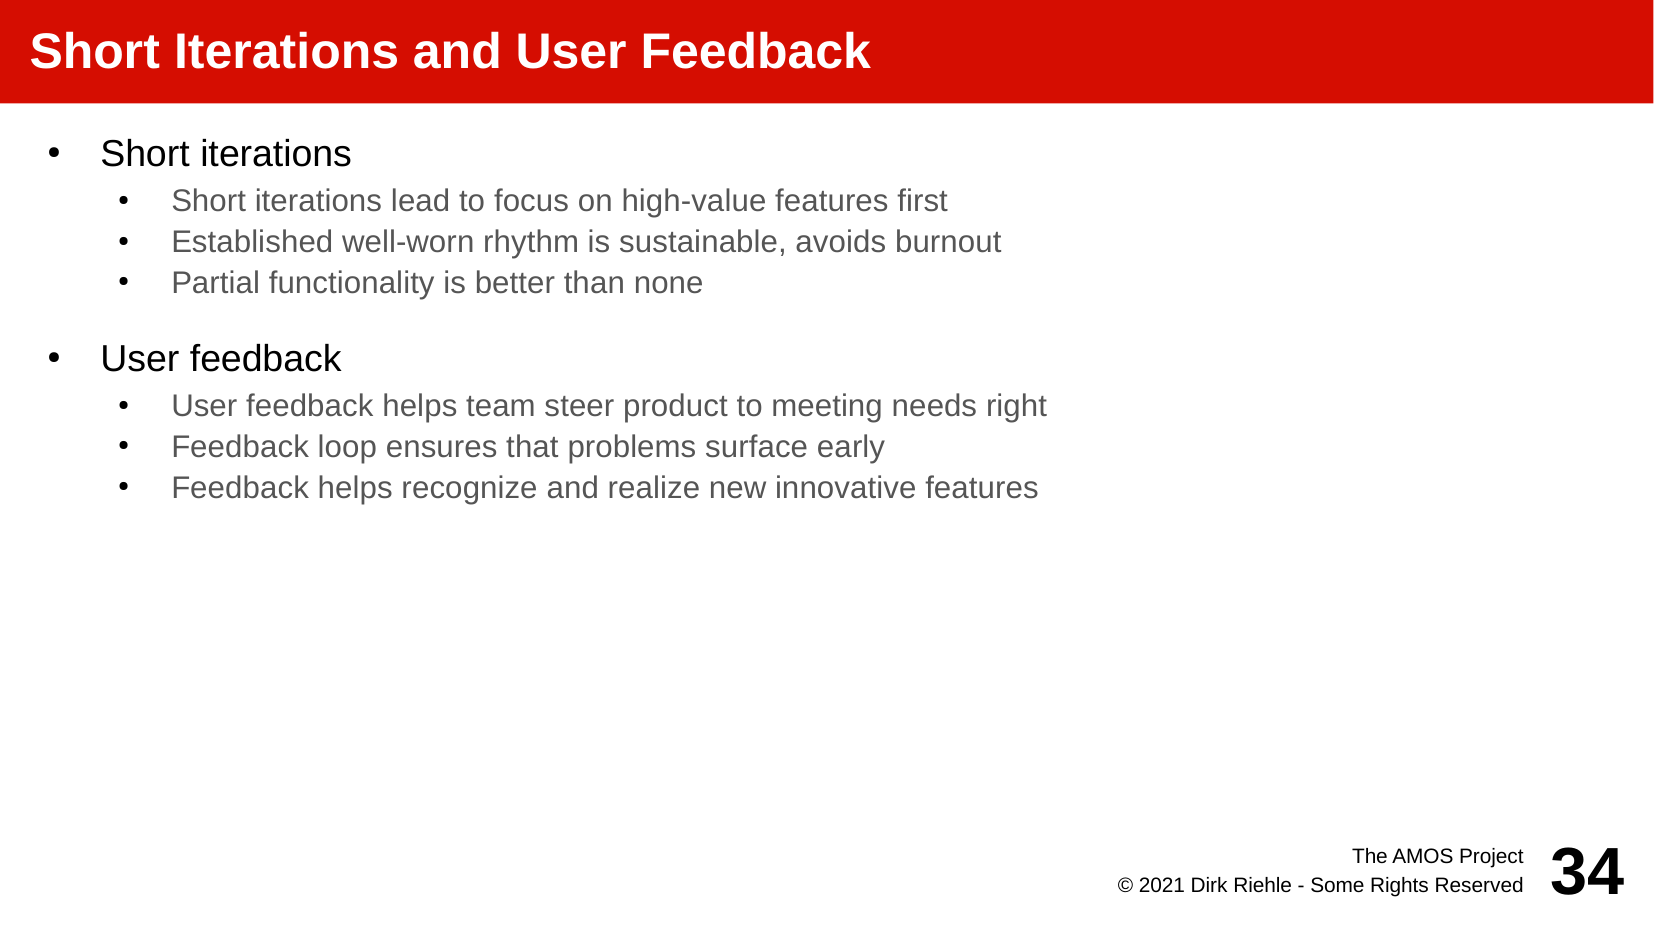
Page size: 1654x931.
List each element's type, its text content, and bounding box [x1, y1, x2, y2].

list Short iterations Short iterations lead to focus on high-value features first Established well-worn rhythm is sustainable, avoids burnout Partial functionality is better than none User feedback User feedback helps team steer product to meeting needs right Feedback loop ensures that problems surface early Feedback helps recognize and realize new innovative features [29, 132, 1625, 813]
title Short Iterations and User Feedback [0, 0, 1654, 104]
